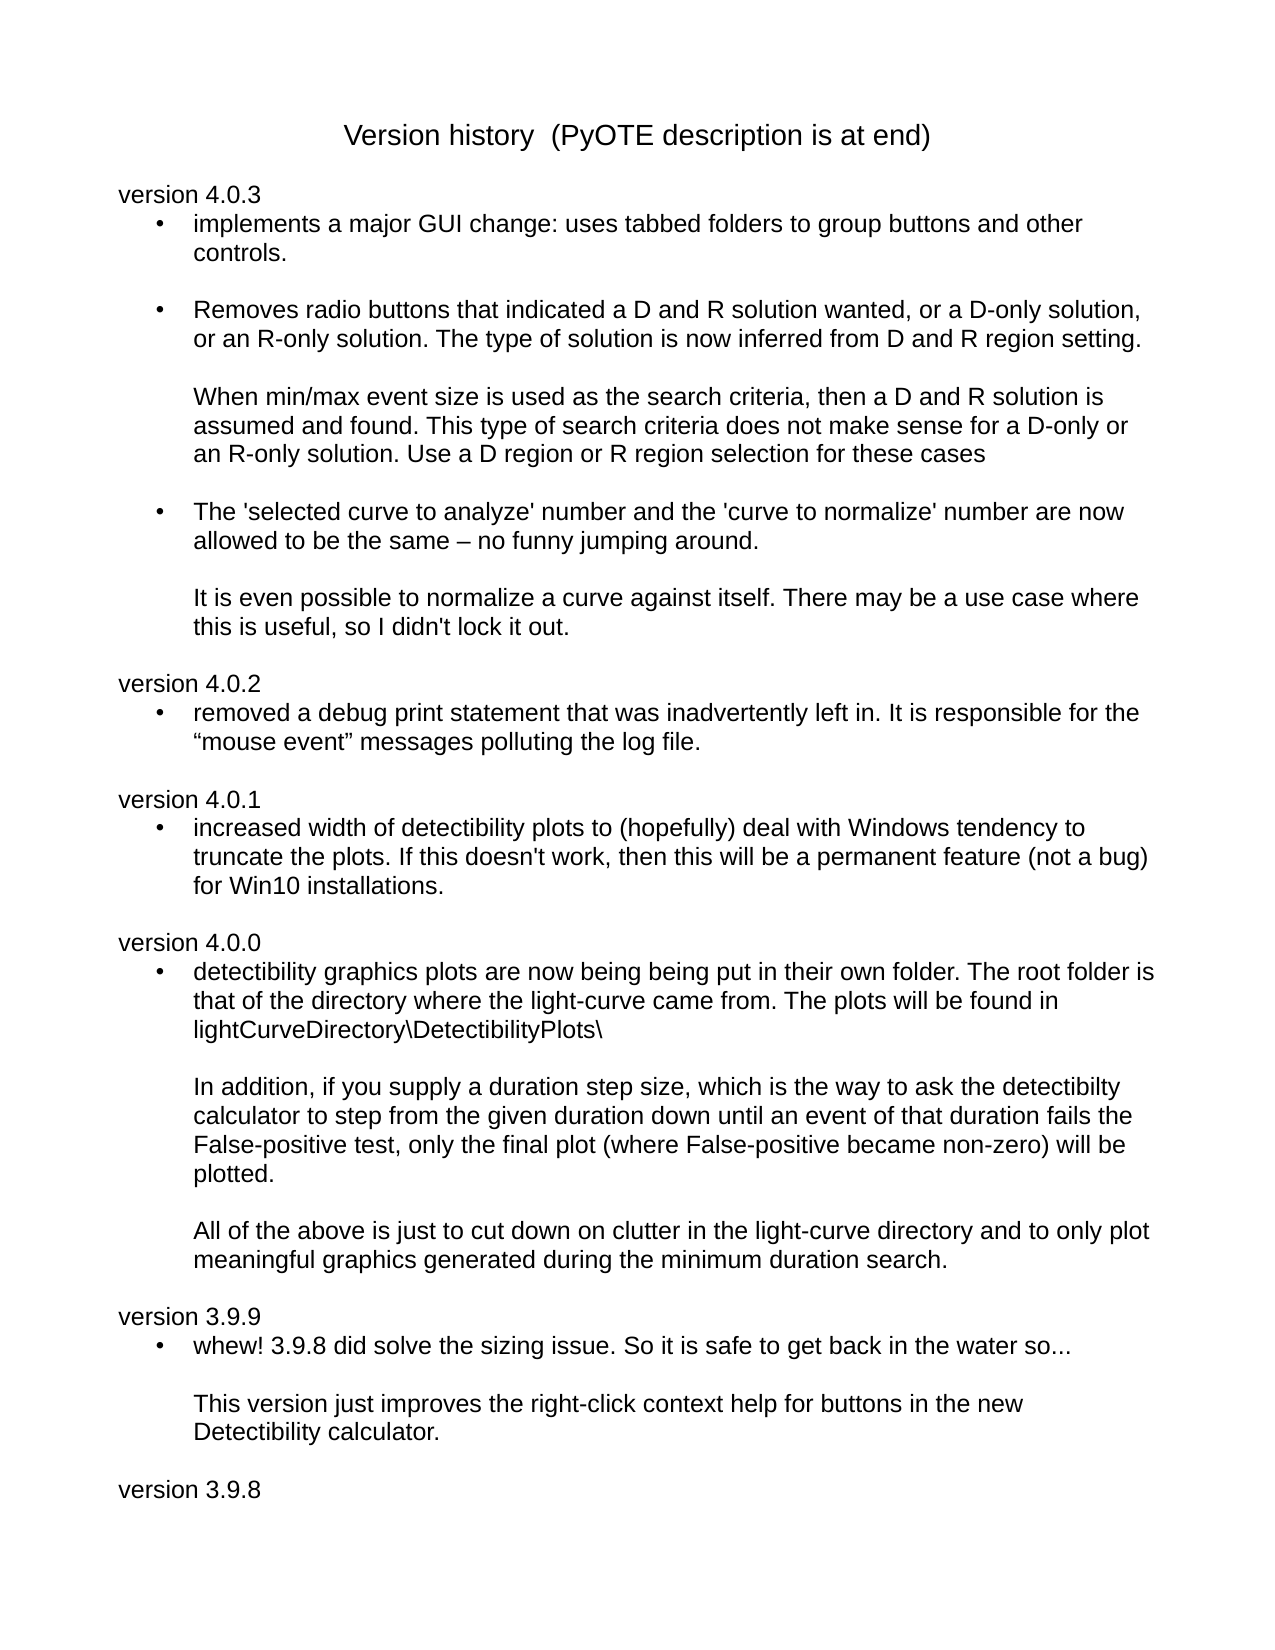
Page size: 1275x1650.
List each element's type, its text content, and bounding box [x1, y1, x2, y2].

text version 4.0.3 [118, 180, 1157, 209]
list detectibility graphics plots are now being being put in their own folder. The root folder is that of the directory where the light-curve came from. The plots will be found in lightCurveDirectory\DetectibilityPlots\ In addition, if you supply a duration step size, which is the way to ask the detectibilty calculator to step from the given duration down until an event of that duration fails the False-positive test, only the final plot (where False-positive became non-zero) will be plotted. All of the above is just to cut down on clutter in the light-curve directory and to only plot meaningful graphics generated during the minimum duration search. [156, 957, 1157, 1302]
text version 4.0.2 [118, 669, 1157, 698]
text version 4.0.0 [118, 928, 1157, 957]
list removed a debug print statement that was inadvertently left in. It is responsible for the “mouse event” messages polluting the log file. [156, 698, 1157, 784]
list increased width of detectibility plots to (hopefully) deal with Windows tendency to truncate the plots. If this doesn't work, then this will be a permanent feature (not a bug) for Win10 installations. [156, 813, 1157, 928]
text version 3.9.8 [118, 1475, 1157, 1504]
text version 4.0.1 [118, 784, 1157, 813]
list Removes radio buttons that indicated a D and R solution wanted, or a D-only solution, or an R-only solution. The type of solution is now inferred from D and R region setting. When min/max event size is used as the search criteria, then a D and R solution is assumed and found. This type of search criteria does not make sense for a D-only or an R-only solution. Use a D region or R region selection for these cases [156, 296, 1157, 497]
list implements a major GUI change: uses tabbed folders to group buttons and other controls. [156, 209, 1157, 296]
text version 3.9.9 [118, 1302, 1157, 1331]
list whew! 3.9.8 did solve the sizing issue. So it is safe to get back in the water so... This version just improves the right-click context help for buttons in the new Detectibility calculator. [156, 1331, 1157, 1475]
text Version history (PyOTE description is at end) [118, 118, 1157, 152]
list The 'selected curve to analyze' number and the 'curve to normalize' number are now allowed to be the same – no funny jumping around. It is even possible to normalize a curve against itself. There may be a use case where this is useful, so I didn't lock it out. [156, 497, 1157, 669]
